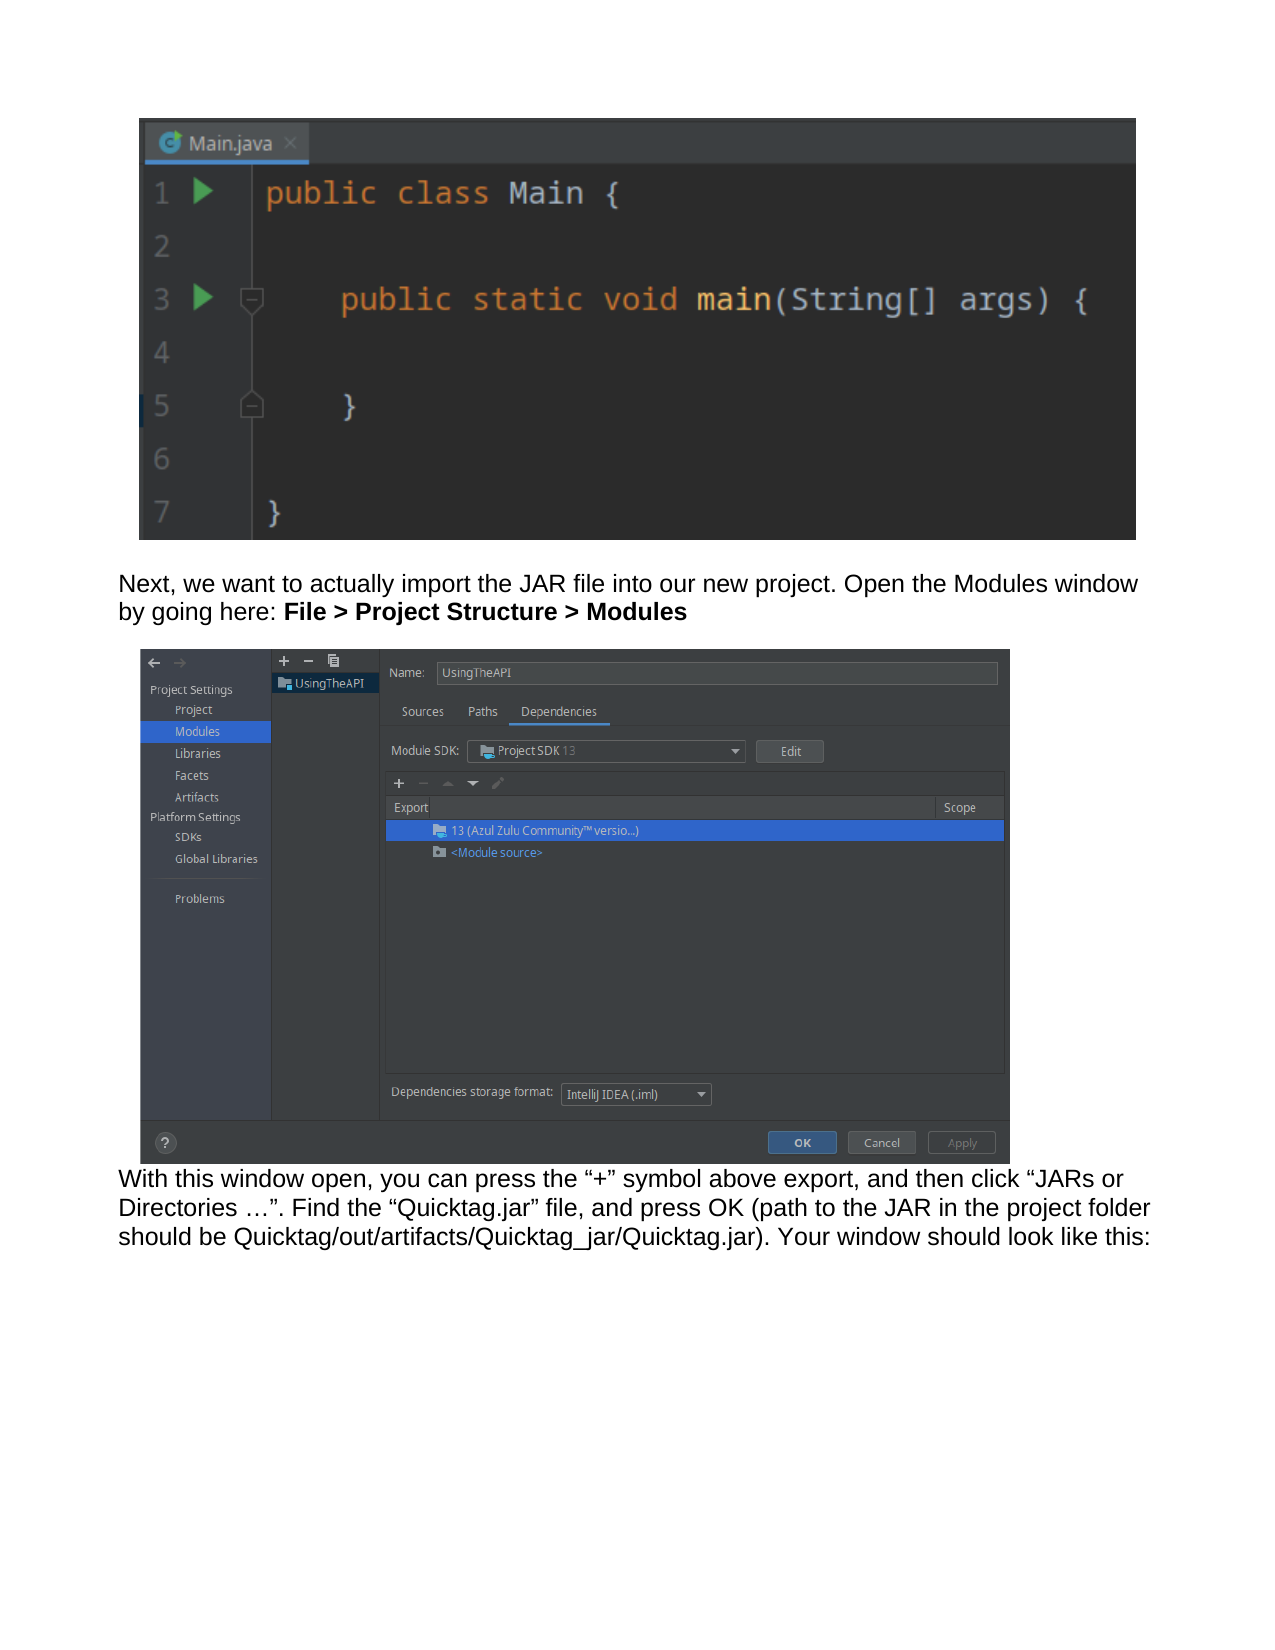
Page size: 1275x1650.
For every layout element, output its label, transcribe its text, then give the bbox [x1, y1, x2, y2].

text Next, we want to actually import the JAR file into our new project. Open the Modules window by going here: File > Project Structure > Modules [118, 569, 1157, 626]
picture [139, 118, 1136, 540]
picture [140, 649, 1010, 1164]
text With this window open, you can press the “+” symbol above export, and then click “JARs or Directories …”. Find the “Quicktag.jar” file, and press OK (path to the JAR in the project folder should be Quicktag/out/artifacts/Quicktag_jar/Quicktag.jar). Your window should look like this: [118, 626, 1157, 1250]
